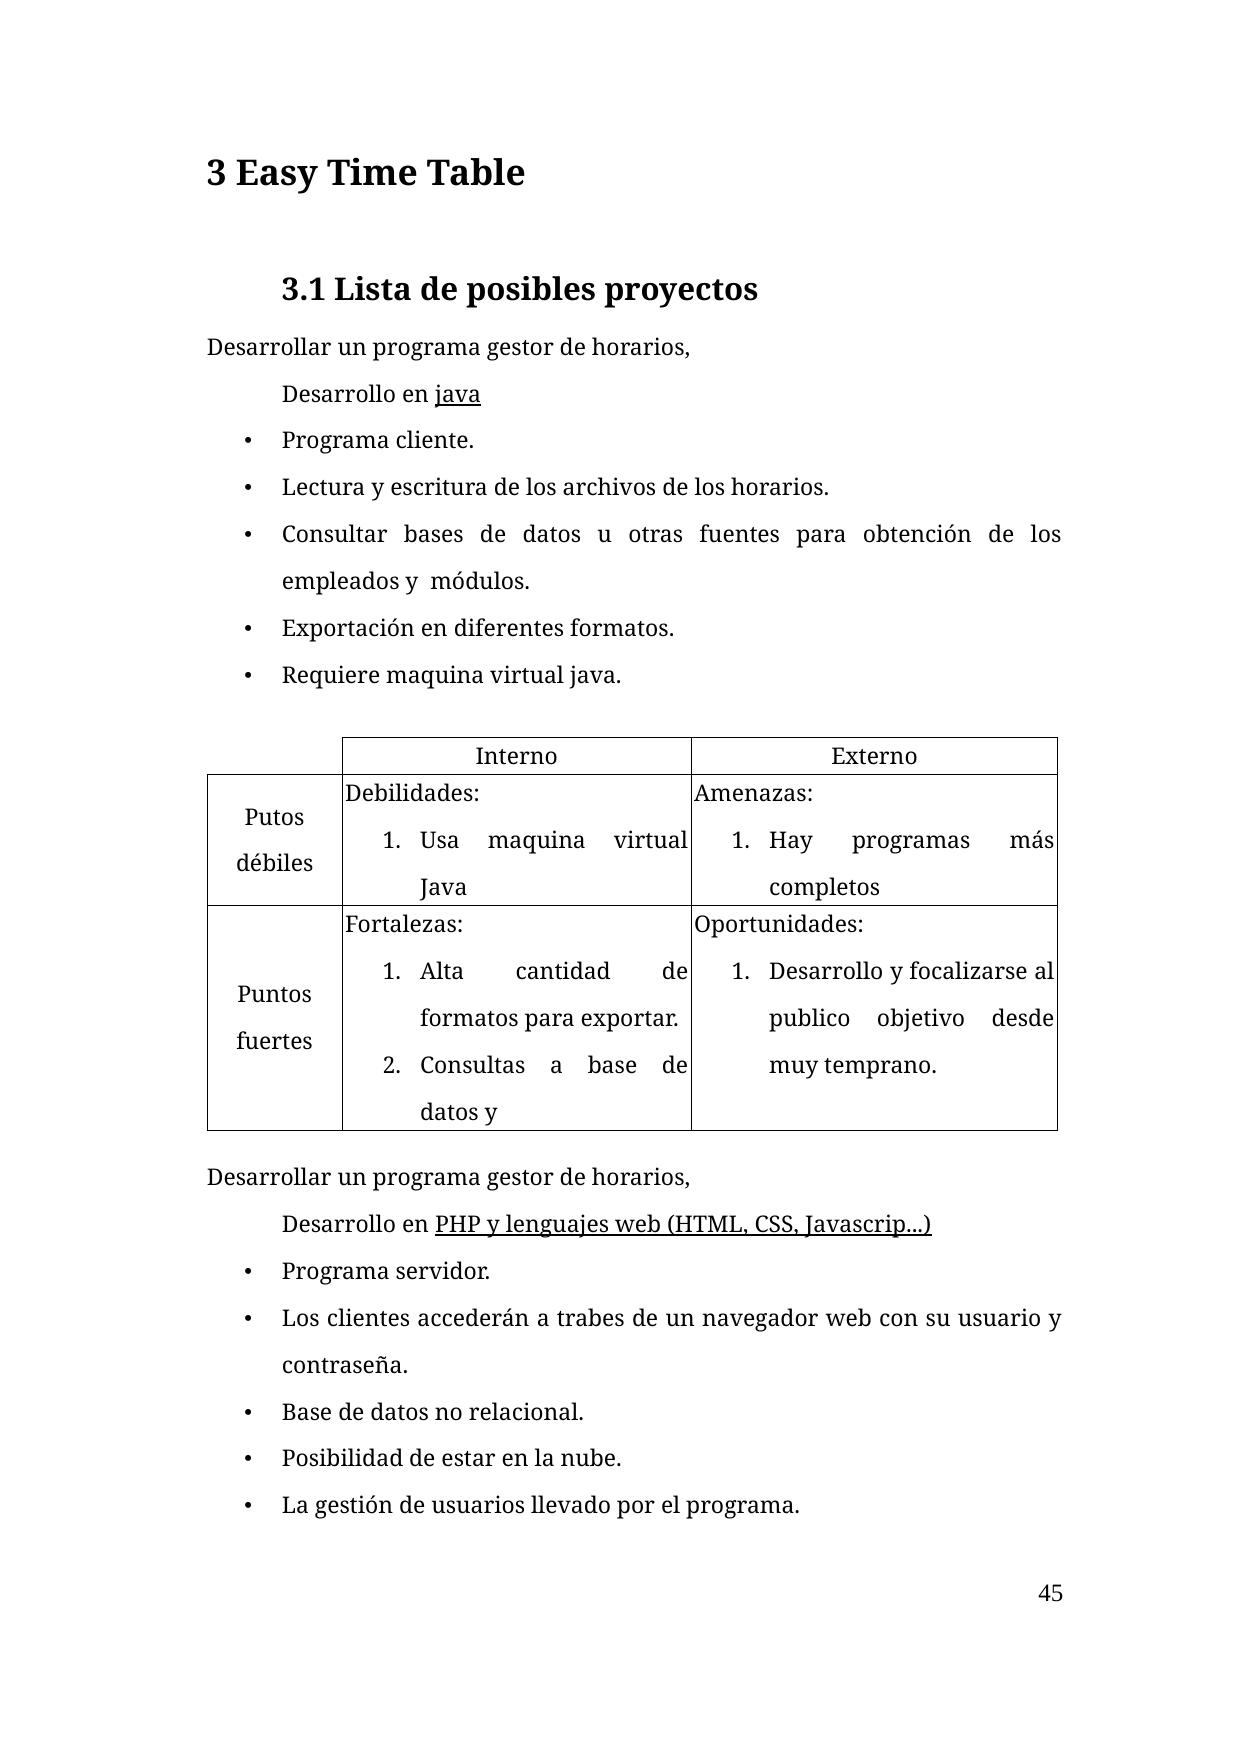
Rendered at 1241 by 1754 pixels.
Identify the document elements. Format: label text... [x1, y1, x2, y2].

text Desarrollo en PHP y lenguajes web (HTML, CSS, Javascrip...) [207, 1208, 1063, 1239]
text Desarrollo en java [207, 377, 1063, 409]
table_cell Amenazas: Hay programas más completos [692, 775, 1057, 905]
list Base de datos no relacional. [244, 1395, 1063, 1427]
text Desarrollar un programa gestor de horarios, [207, 1161, 1063, 1192]
table_header [207, 737, 342, 774]
text Desarrollar un programa gestor de horarios, [207, 331, 1063, 362]
list Exportación en diferentes formatos. [244, 612, 1063, 643]
text 3.1 Lista de posibles proyectos [207, 267, 1063, 309]
table_cell Putos débiles [208, 775, 342, 905]
list Los clientes accederán a trabes de un navegador web con su usuario y contraseña. [244, 1302, 1063, 1380]
list Programa servidor. [244, 1255, 1063, 1286]
table_header Externo [692, 738, 1057, 774]
text 3 Easy Time Table [207, 148, 1063, 196]
list Posibilidad de estar en la nube. [244, 1442, 1063, 1473]
table_header Interno [343, 738, 691, 774]
list Programa cliente. [244, 424, 1063, 456]
list Requiere maquina virtual java. [244, 659, 1063, 690]
table_cell Oportunidades: Desarrollo y focalizarse al publico objetivo desde muy temprano. [692, 906, 1057, 1130]
list La gestión de usuarios llevado por el programa. [244, 1489, 1063, 1520]
table_cell Puntos fuertes [208, 906, 342, 1130]
list Lectura y escritura de los archivos de los horarios. [244, 471, 1063, 502]
table_cell Debilidades: Usa maquina virtual Java [343, 775, 691, 905]
list Consultar bases de datos u otras fuentes para obtención de los empleados y módulos. [244, 518, 1063, 596]
table_cell Fortalezas: Alta cantidad de formatos para exportar. Consultas a base de datos y [343, 906, 691, 1130]
